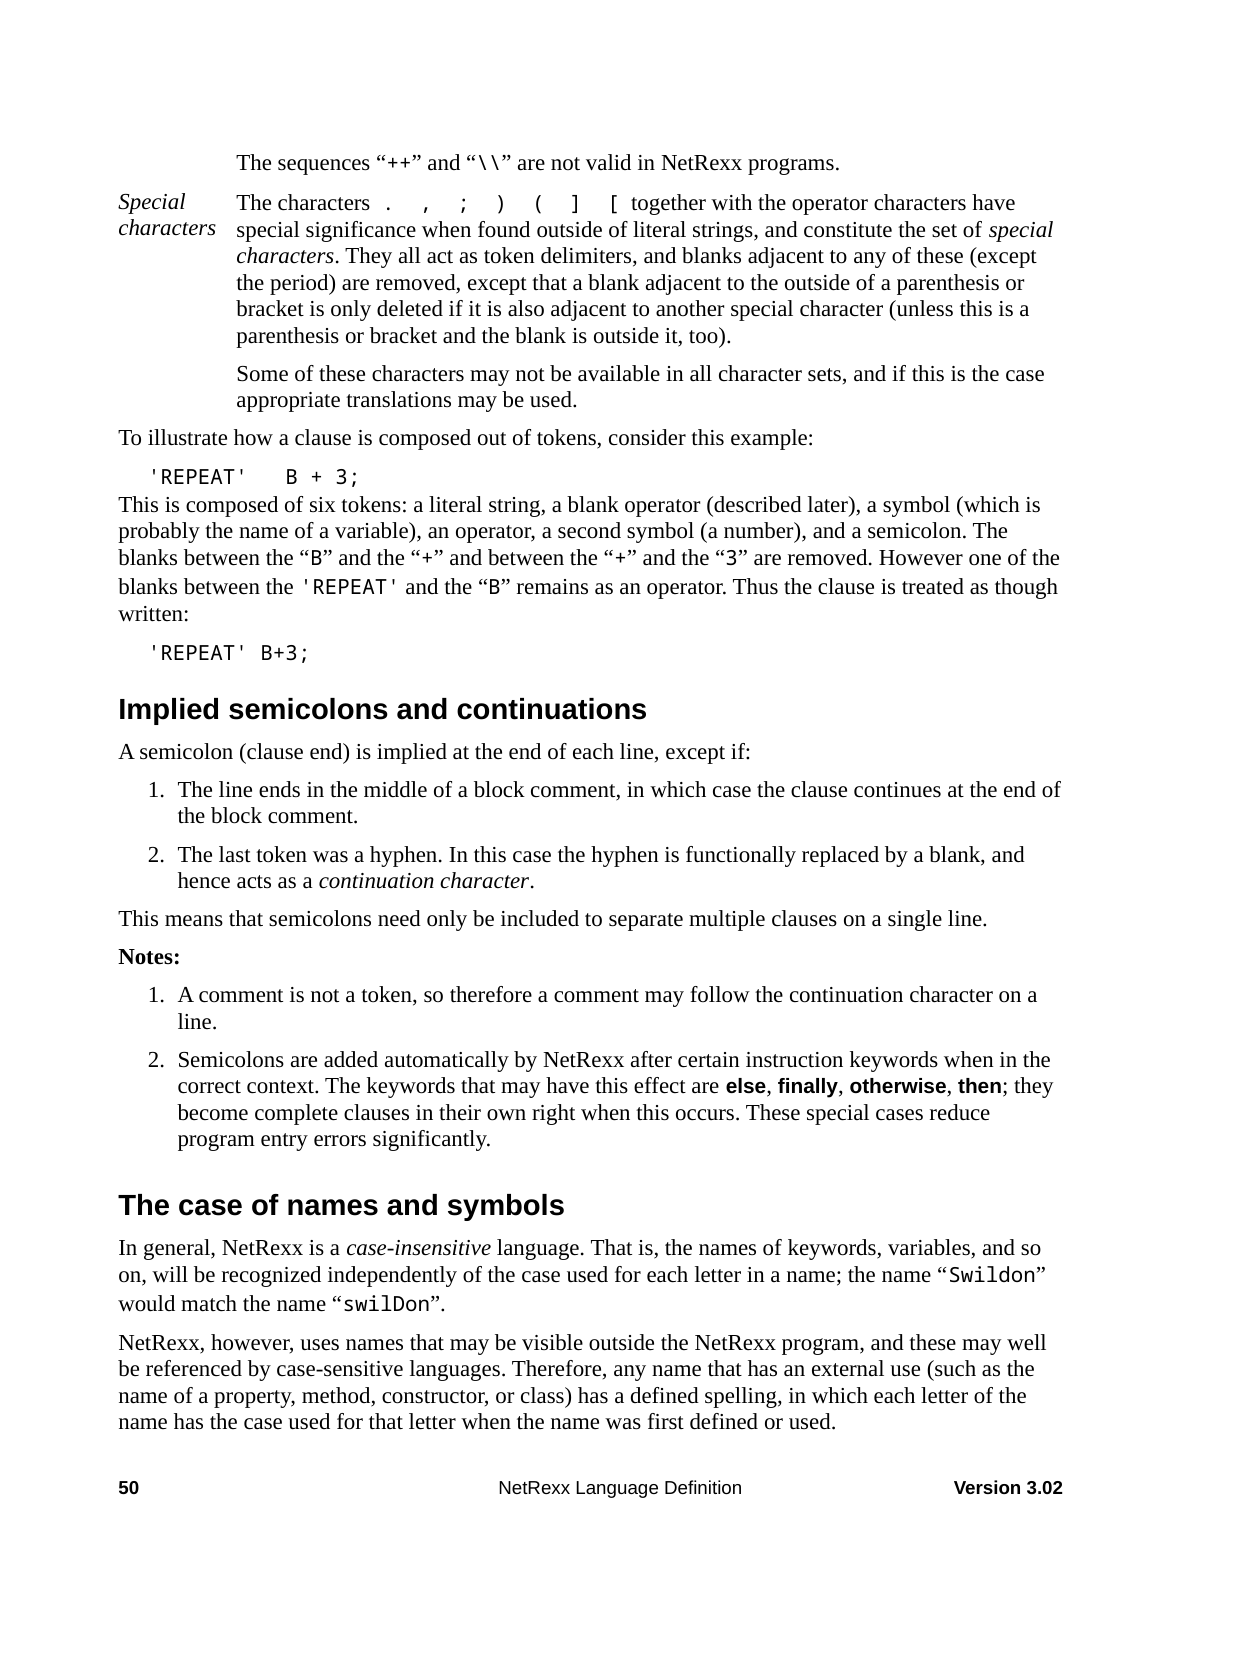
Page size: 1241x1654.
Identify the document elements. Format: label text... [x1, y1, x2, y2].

text 'REPEAT' B + 3; [148, 462, 1063, 491]
text 'REPEAT' B+3; [148, 638, 1063, 667]
text To illustrate how a clause is composed out of tokens, consider this example: [118, 424, 1063, 451]
table_cell [118, 148, 236, 188]
table_cell The characters . , ; ) ( ] [ together with the operator characters have special significance when found outside of literal strings, and constitute the set of special characters. They all act as token delimiters, and blanks adjacent to any of these (except the period) are removed, except that a blank adjacent to the outside of a parenthesis or bracket is only deleted if it is also adjacent to another special character (unless this is a parenthesis or bracket and the blank is outside it, too). Some of these characters may not be available in all character sets, and if this is the case appropriate translations may be used. [236, 188, 1063, 424]
text In general, NetRexx is a case-insensitive language. That is, the names of keywords, variables, and so on, will be recognized independently of the case used for each letter in a name; the name “Swildon” would match the name “swilDon”. [118, 1234, 1063, 1317]
text NetRexx, however, uses names that may be visible outside the NetRexx program, and these may well be referenced by case-sensitive languages. Therefore, any name that has an external use (such as the name of a property, method, constructor, or class) has a defined spelling, in which each letter of the name has the case used for that letter when the name was first defined or used. [118, 1329, 1063, 1434]
list The line ends in the middle of a block comment, in which case the clause continues at the end of the block comment. [148, 776, 1063, 829]
text This means that semicolons need only be included to separate multiple clauses on a single line. [118, 905, 1063, 931]
text A semicolon (clause end) is implied at the end of each line, except if: [118, 738, 1063, 764]
list Semicolons are added automatically by NetRexx after certain instruction keywords when in the correct context. The keywords that may have this effect are else, finally, otherwise, then; they become complete clauses in their own right when this occurs. These special cases reduce program entry errors significantly. [148, 1046, 1063, 1151]
subtitle Implied semicolons and continuations [118, 692, 1063, 726]
subtitle The case of names and symbols [118, 1188, 1063, 1222]
list A comment is not a token, so therefore a comment may follow the continuation character on a line. [148, 981, 1063, 1034]
table_cell Special characters [118, 188, 236, 424]
table_cell The sequences “++” and “\\” are not valid in NetRexx programs. [236, 148, 1063, 188]
text This is composed of six tokens: a literal string, a blank operator (described later), a symbol (which is probably the name of a variable), an operator, a second symbol (a number), and a semicolon. The blanks between the “B” and the “+” and between the “+” and the “3” are removed. However one of the blanks between the 'REPEAT' and the “B” remains as an operator. Thus the clause is treated as though written: [118, 491, 1063, 627]
list The last token was a hyphen. In this case the hyphen is functionally replaced by a blank, and hence acts as a continuation character. [148, 841, 1063, 893]
text Notes: [118, 943, 1063, 969]
